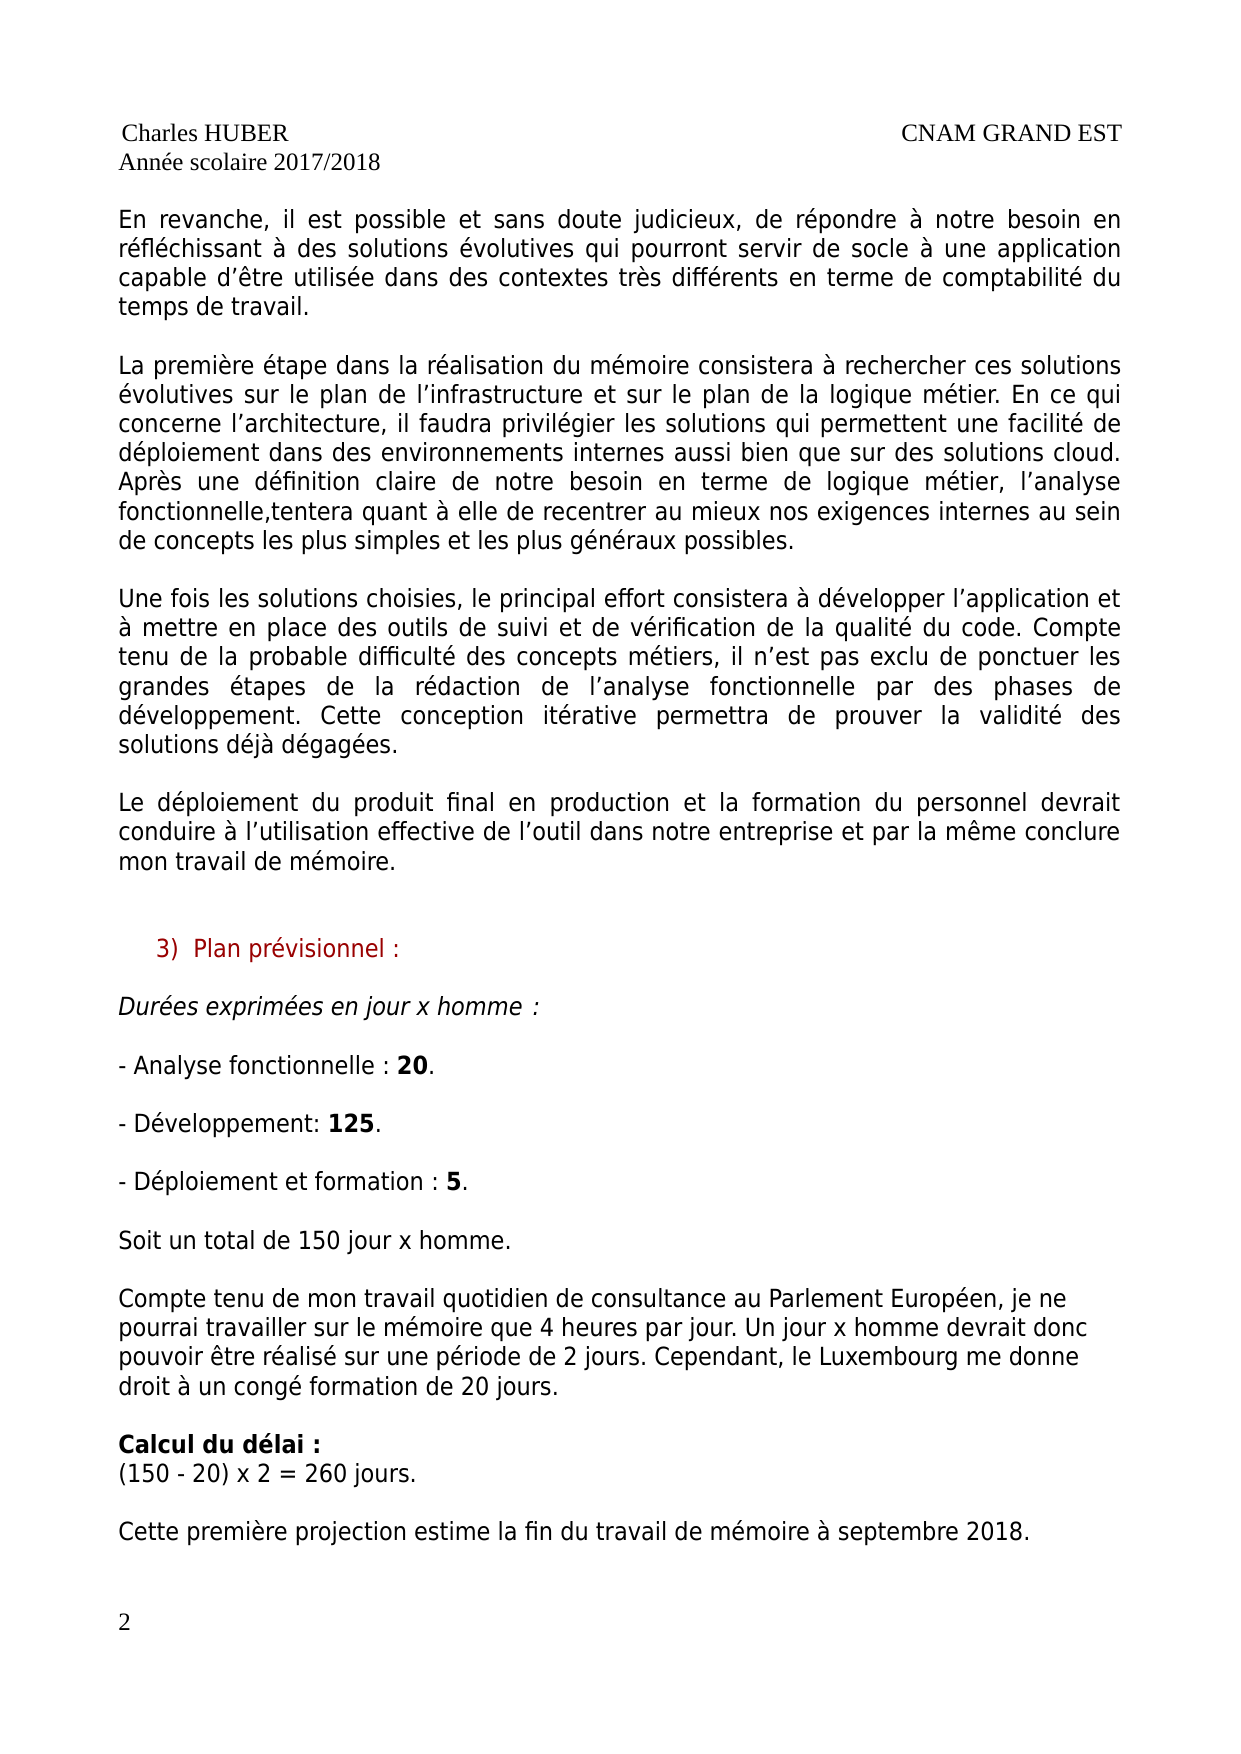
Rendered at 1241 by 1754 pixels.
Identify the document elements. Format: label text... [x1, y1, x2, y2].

text La première étape dans la réalisation du mémoire consistera à rechercher ces solutions évolutives sur le plan de l’infrastructure et sur le plan de la logique métier. En ce qui concerne l’architecture, il faudra privilégier les solutions qui permettent une facilité de déploiement dans des environnements internes aussi bien que sur des solutions cloud. Après une définition claire de notre besoin en terme de logique métier, l’analyse fonctionnelle,tentera quant à elle de recentrer au mieux nos exigences internes au sein de concepts les plus simples et les plus généraux possibles. [118, 351, 1122, 555]
text Cette première projection estime la fin du travail de mémoire à septembre 2018. [118, 1518, 1122, 1547]
text - Déploiement et formation : 5. [118, 1168, 1122, 1197]
text Durées exprimées en jour x homme : [118, 993, 1122, 1022]
text - Développement: 125. [118, 1109, 1122, 1138]
list Plan prévisionnel : [156, 934, 1122, 963]
text En revanche, il est possible et sans doute judicieux, de répondre à notre besoin en réfléchissant à des solutions évolutives qui pourront servir de socle à une application capable d’être utilisée dans des contextes très différents en terme de comptabilité du temps de travail. [118, 205, 1122, 322]
text Le déploiement du produit final en production et la formation du personnel devrait conduire à l’utilisation effective de l’outil dans notre entreprise et par la même conclure mon travail de mémoire. [118, 788, 1122, 876]
text Une fois les solutions choisies, le principal effort consistera à développer l’application et à mettre en place des outils de suivi et de vérification de la qualité du code. Compte tenu de la probable difficulté des concepts métiers, il n’est pas exclu de ponctuer les grandes étapes de la rédaction de l’analyse fonctionnelle par des phases de développement. Cette conception itérative permettra de prouver la validité des solutions déjà dégagées. [118, 584, 1122, 759]
text Compte tenu de mon travail quotidien de consultance au Parlement Européen, je ne pourrai travailler sur le mémoire que 4 heures par jour. Un jour x homme devrait donc pouvoir être réalisé sur une période de 2 jours. Cependant, le Luxembourg me donne droit à un congé formation de 20 jours. [118, 1284, 1122, 1401]
text - Analyse fonctionnelle : 20. [118, 1051, 1122, 1080]
text Calcul du délai : [118, 1430, 1122, 1459]
text Soit un total de 150 jour x homme. [118, 1226, 1122, 1255]
text (150 - 20) x 2 = 260 jours. [118, 1459, 1122, 1488]
